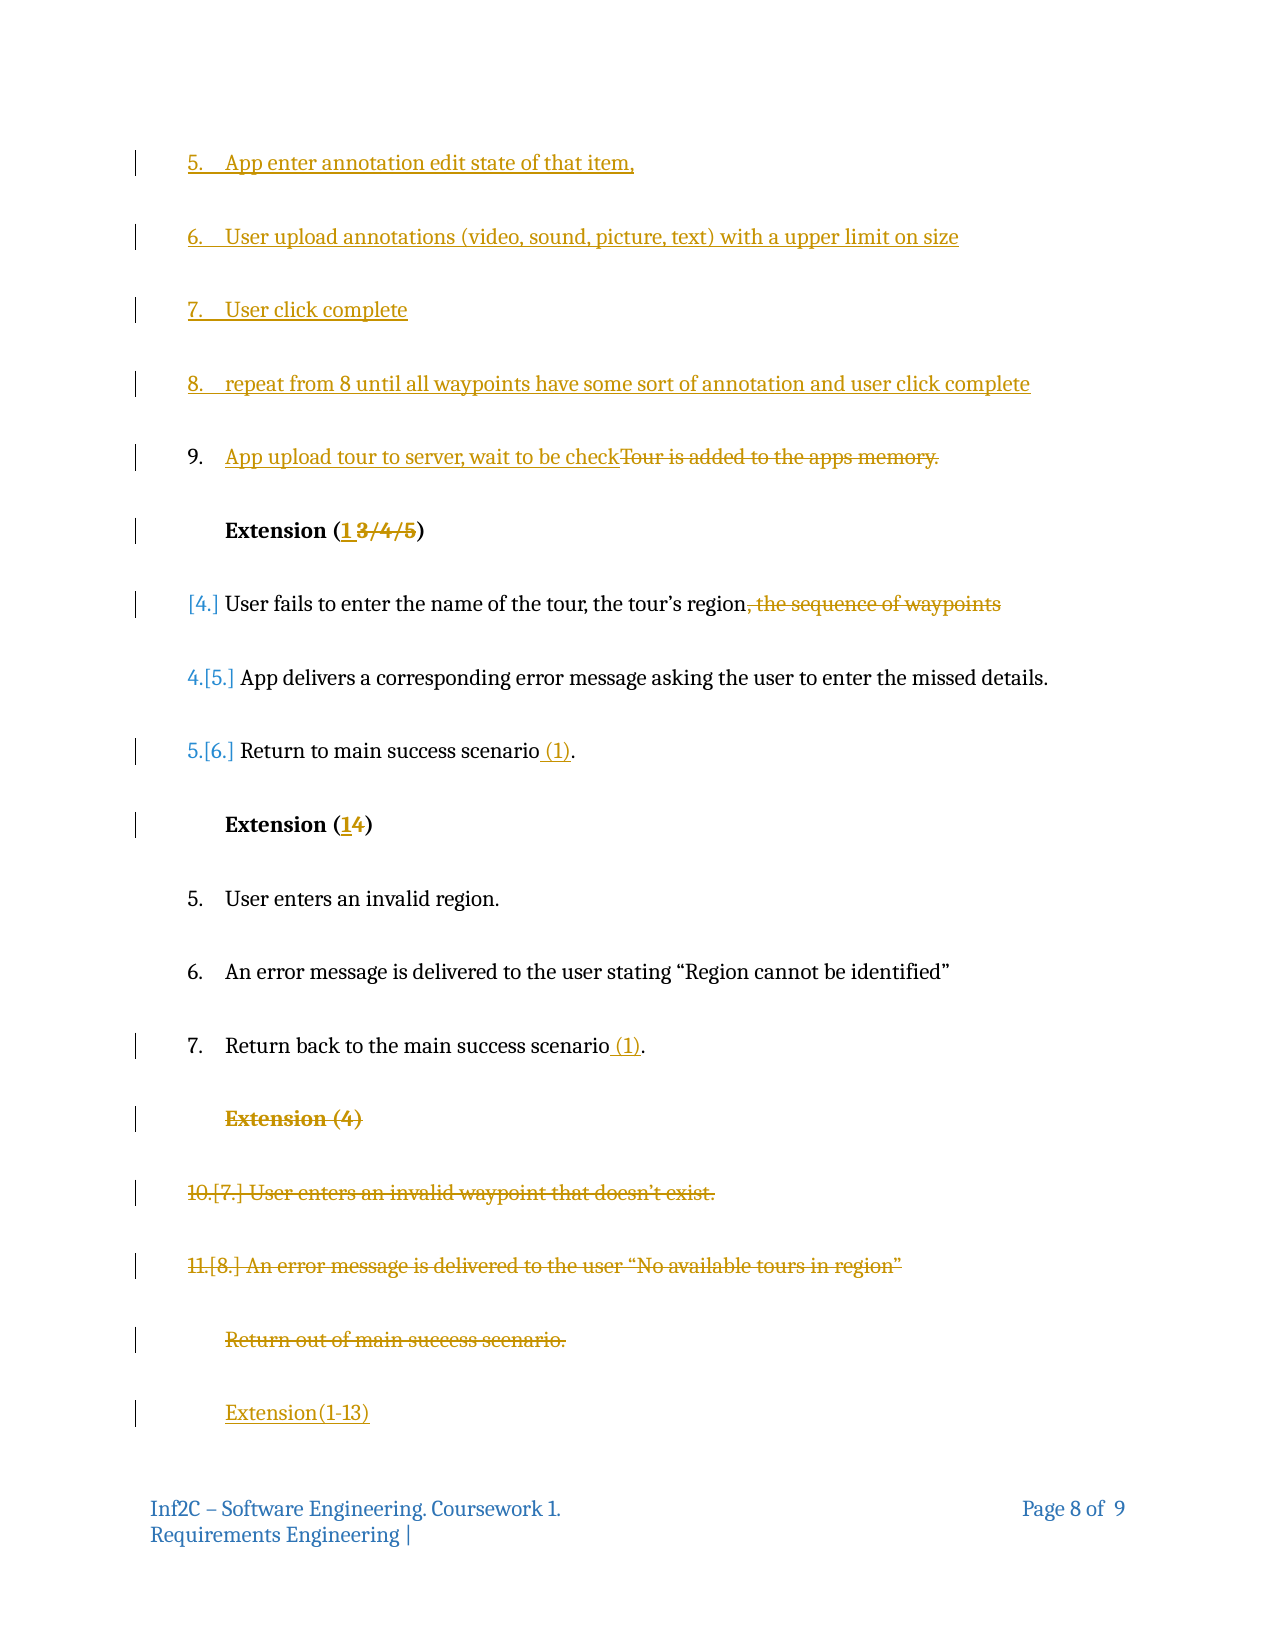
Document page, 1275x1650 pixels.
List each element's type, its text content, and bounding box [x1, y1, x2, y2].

text Extension (1 ) [225, 518, 1125, 544]
list App upload tour to server, wait to be check [187, 444, 1125, 471]
text Extension(1-13) [225, 1400, 1125, 1427]
list repeat from 8 until all waypoints have some sort of annotation and user click complete [187, 371, 1125, 397]
list User enters an invalid region. [187, 885, 1125, 912]
list Return to main success scenario (1). [187, 738, 1125, 765]
list An error message is delivered to the user stating “Region cannot be identified” [187, 959, 1125, 985]
list App delivers a corresponding error message asking the user to enter the missed details. [187, 665, 1125, 691]
list User upload annotations (video, sound, picture, text) with a upper limit on size [187, 223, 1125, 250]
text Extension (1) [225, 812, 1125, 838]
list Return back to the main success scenario (1). [187, 1032, 1125, 1059]
list App enter annotation edit state of that item, [187, 150, 1125, 176]
list User fails to enter the name of the tour, the tour’s region [187, 591, 1125, 618]
list User click complete [187, 297, 1125, 323]
